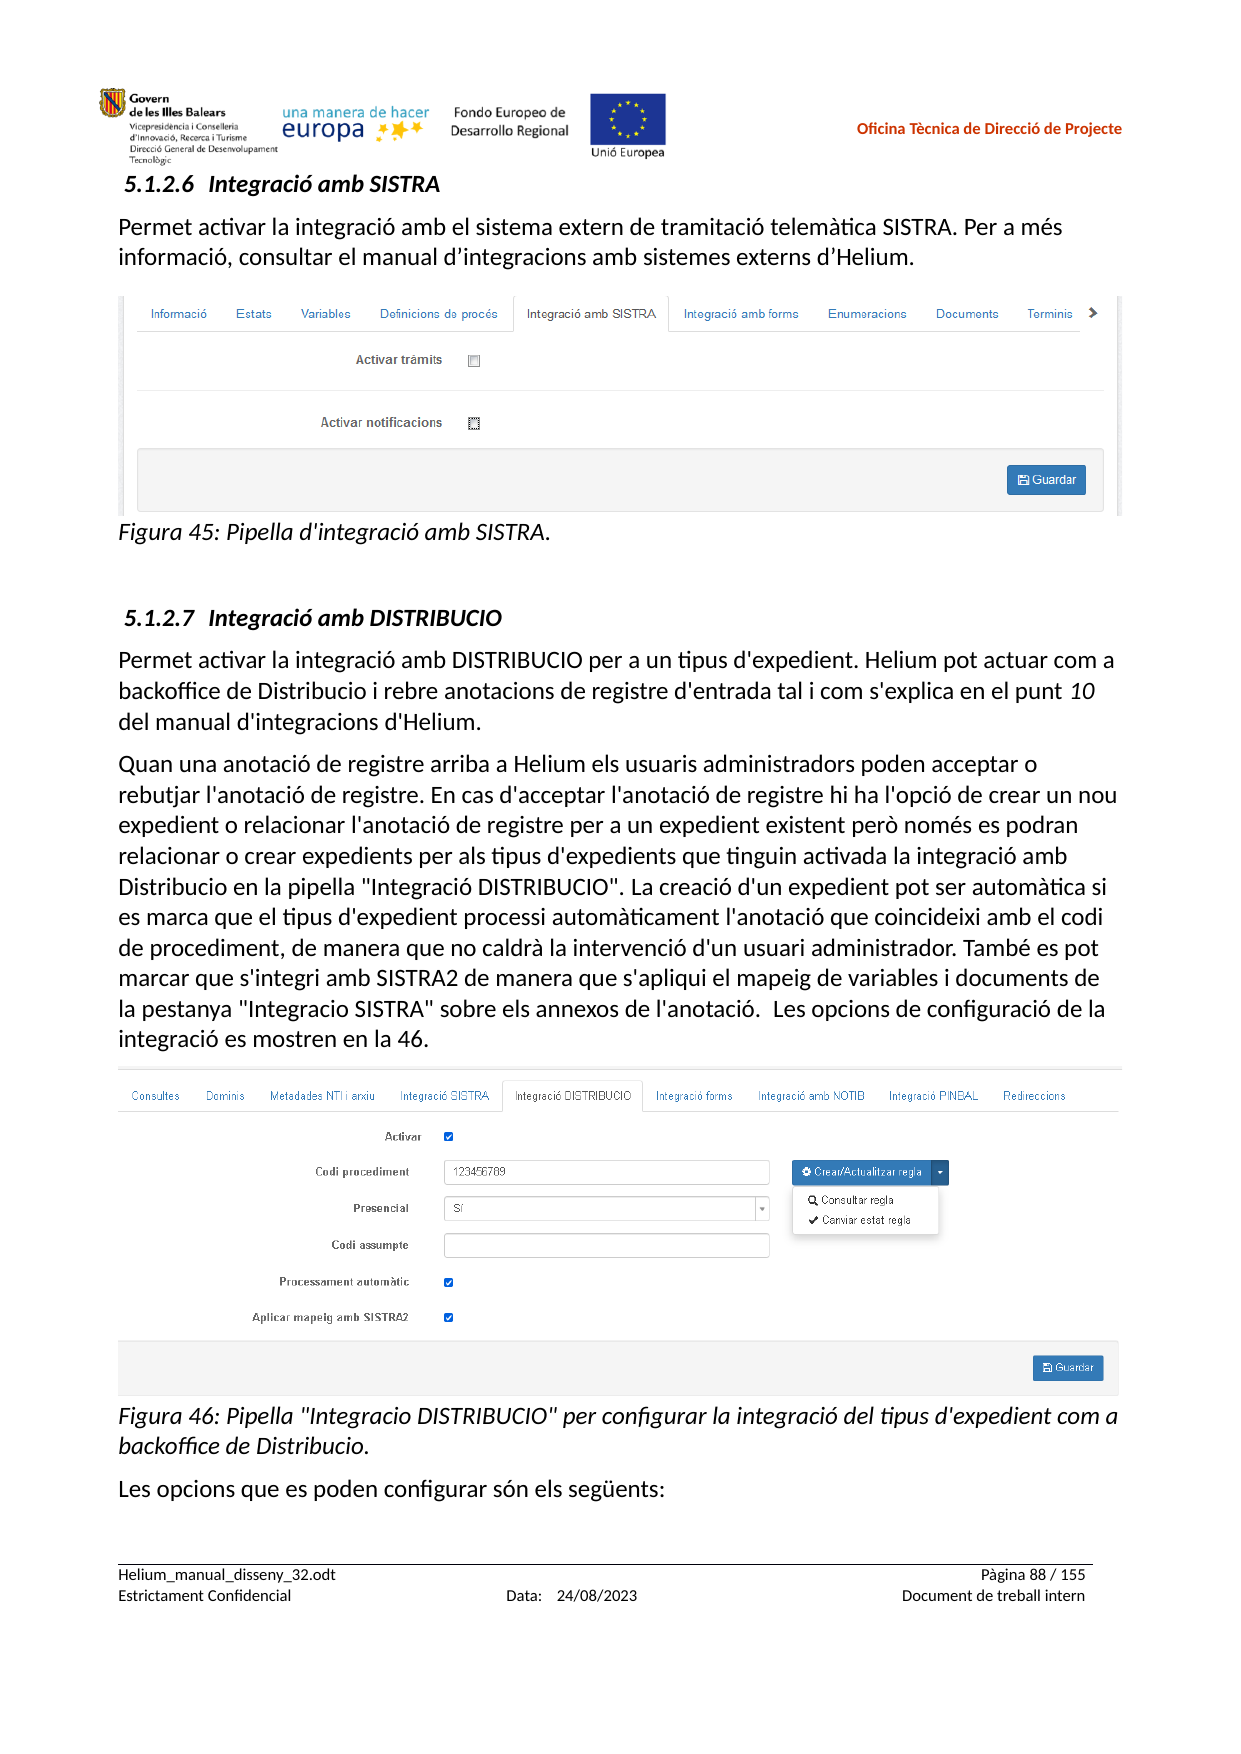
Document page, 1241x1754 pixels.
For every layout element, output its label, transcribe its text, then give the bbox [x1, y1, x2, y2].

picture [118, 1066, 1123, 1400]
text Permet activar la integració amb el sistema extern de tramitació telemàtica SISTRA. Per a més informació, consultar el manual d’integracions amb sistemes externs d’Helium. [118, 211, 1122, 272]
subtitle Integració amb SISTRA [118, 168, 1122, 198]
text Figura 45: Pipella d'integració amb SISTRA. [118, 516, 1122, 546]
text Permet activar la integració amb DISTRIBUCIO per a un tipus d'expedient. Helium pot actuar com a backoffice de Distribucio i rebre anotacions de registre d'entrada tal i com s'explica en el punt 10 del manual d'integracions d'Helium. [118, 644, 1122, 736]
picture [118, 296, 1123, 516]
text Figura 46: Pipella "Integracio DISTRIBUCIO" per configurar la integració del tipus d'expedient com a backoffice de Distribucio. [118, 1400, 1122, 1461]
text Les opcions que es poden configurar són els següents: [118, 1473, 1122, 1504]
text Quan una anotació de registre arriba a Helium els usuaris administradors poden acceptar o rebutjar l'anotació de registre. En cas d'acceptar l'anotació de registre hi ha l'opció de crear un nou expedient o relacionar l'anotació de registre per a un expedient existent però només es podran relacionar o crear expedients per als tipus d'expedients que tinguin activada la integració amb Distribucio en la pipella "Integració DISTRIBUCIO". La creació d'un expedient pot ser automàtica si es marca que el tipus d'expedient processi automàticament l'anotació que coincideixi amb el codi de procediment, de manera que no caldrà la intervenció d'un usuari administrador. També es pot marcar que s'integri amb SISTRA2 de manera que s'apliqui el mapeig de variables i documents de la pestanya "Integracio SISTRA" sobre els annexos de l'anotació. Les opcions de configuració de la integració es mostren en la 46. [118, 749, 1122, 1054]
picture [99, 87, 668, 166]
subtitle Integració amb DISTRIBUCIO [118, 602, 1122, 632]
